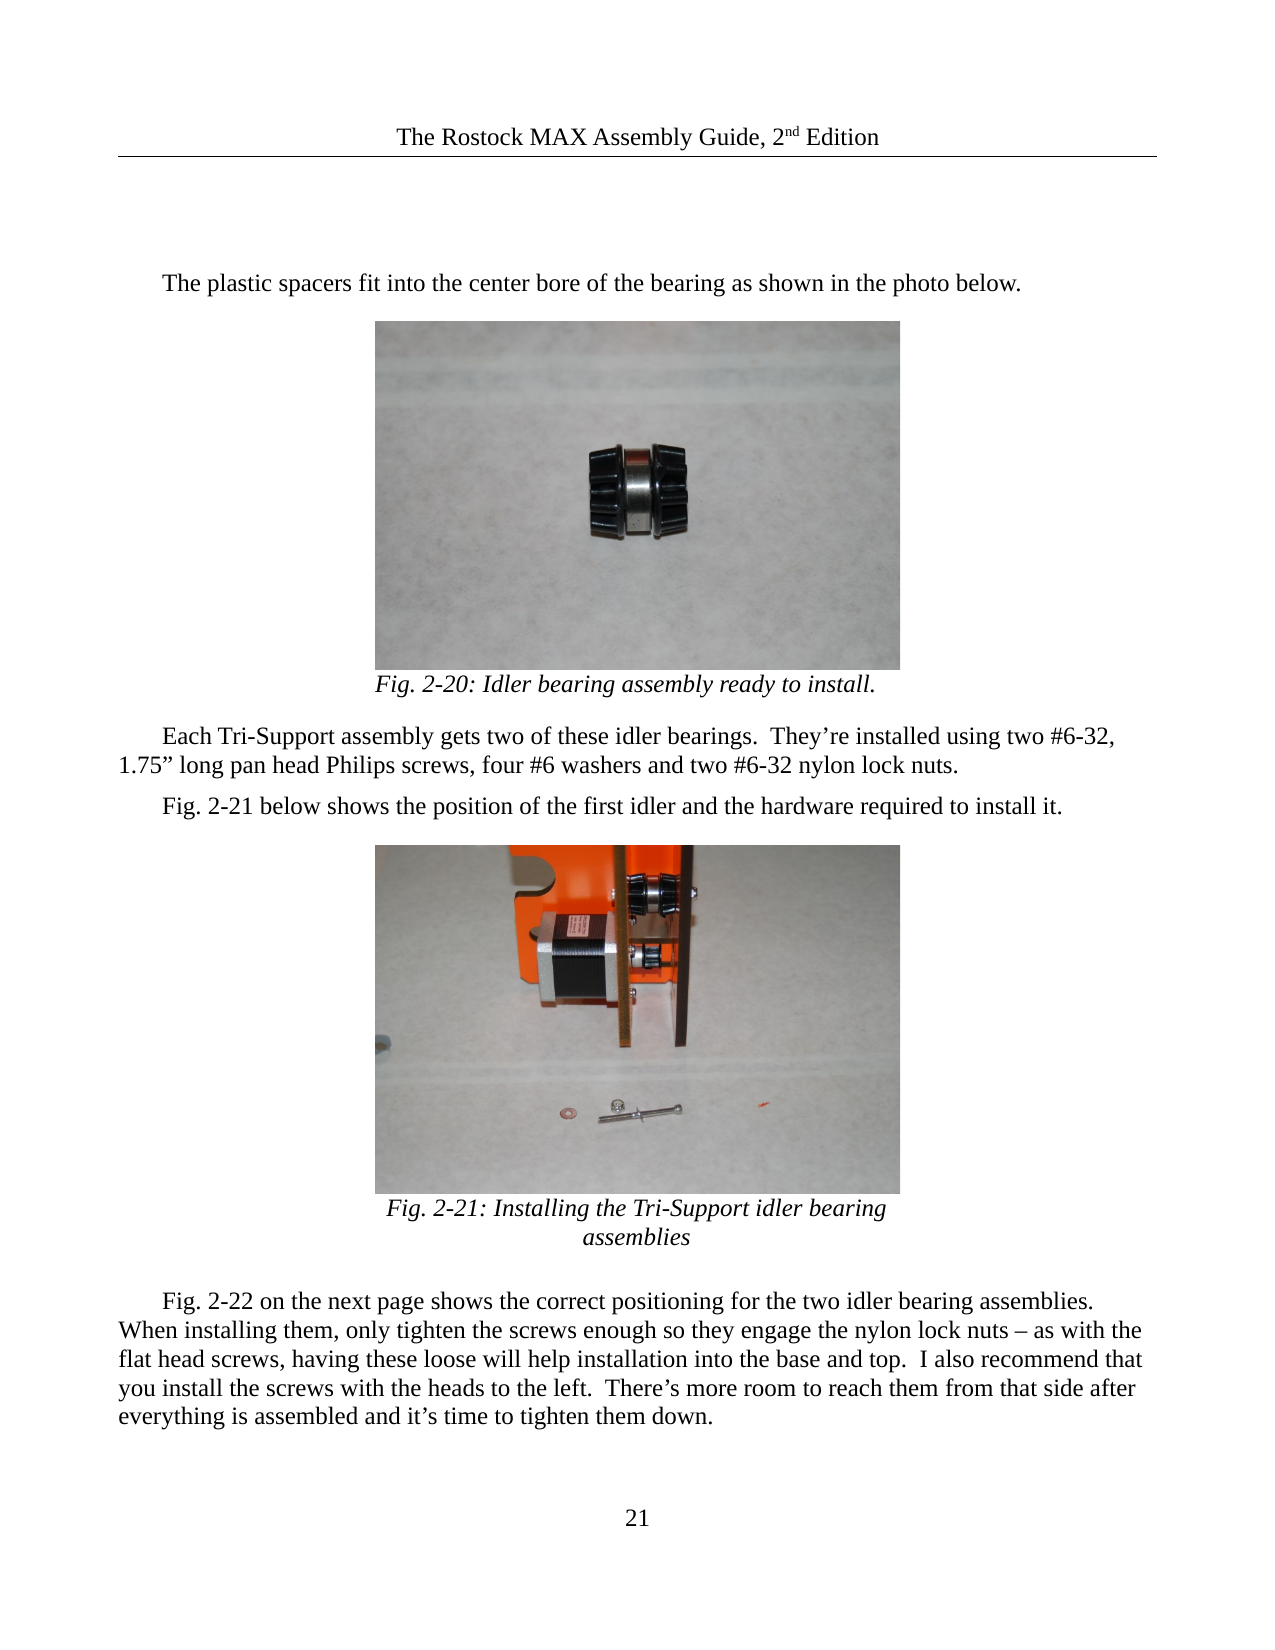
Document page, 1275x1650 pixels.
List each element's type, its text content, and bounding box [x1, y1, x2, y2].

text Fig. 2-21 below shows the position of the first idler and the hardware required to install it. [118, 791, 1157, 820]
text Fig. 2-22 on the next page shows the correct positioning for the two idler bearing assemblies. When installing them, only tighten the screws enough so they engage the nylon lock nuts – as with the flat head screws, having these loose will help installation into the base and top. I also recommend that you install the screws with the heads to the left. There’s more room to reach them from that side after everything is assembled and it’s time to tighten them down. [118, 1286, 1157, 1430]
picture [375, 845, 901, 1194]
text Fig. 2-20: Idler bearing assembly ready to install. [375, 670, 900, 698]
text Each Tri-Support assembly gets two of these idler bearings. They’re installed using two #6-32, 1.75” long pan head Philips screws, four #6 washers and two #6-32 nylon lock nuts. [118, 721, 1157, 779]
picture [375, 321, 901, 670]
text Fig. 2-21: Installing the Tri-Support idler bearing assemblies [375, 1194, 900, 1251]
text The plastic spacers fit into the center bore of the bearing as shown in the photo below. [118, 268, 1157, 296]
